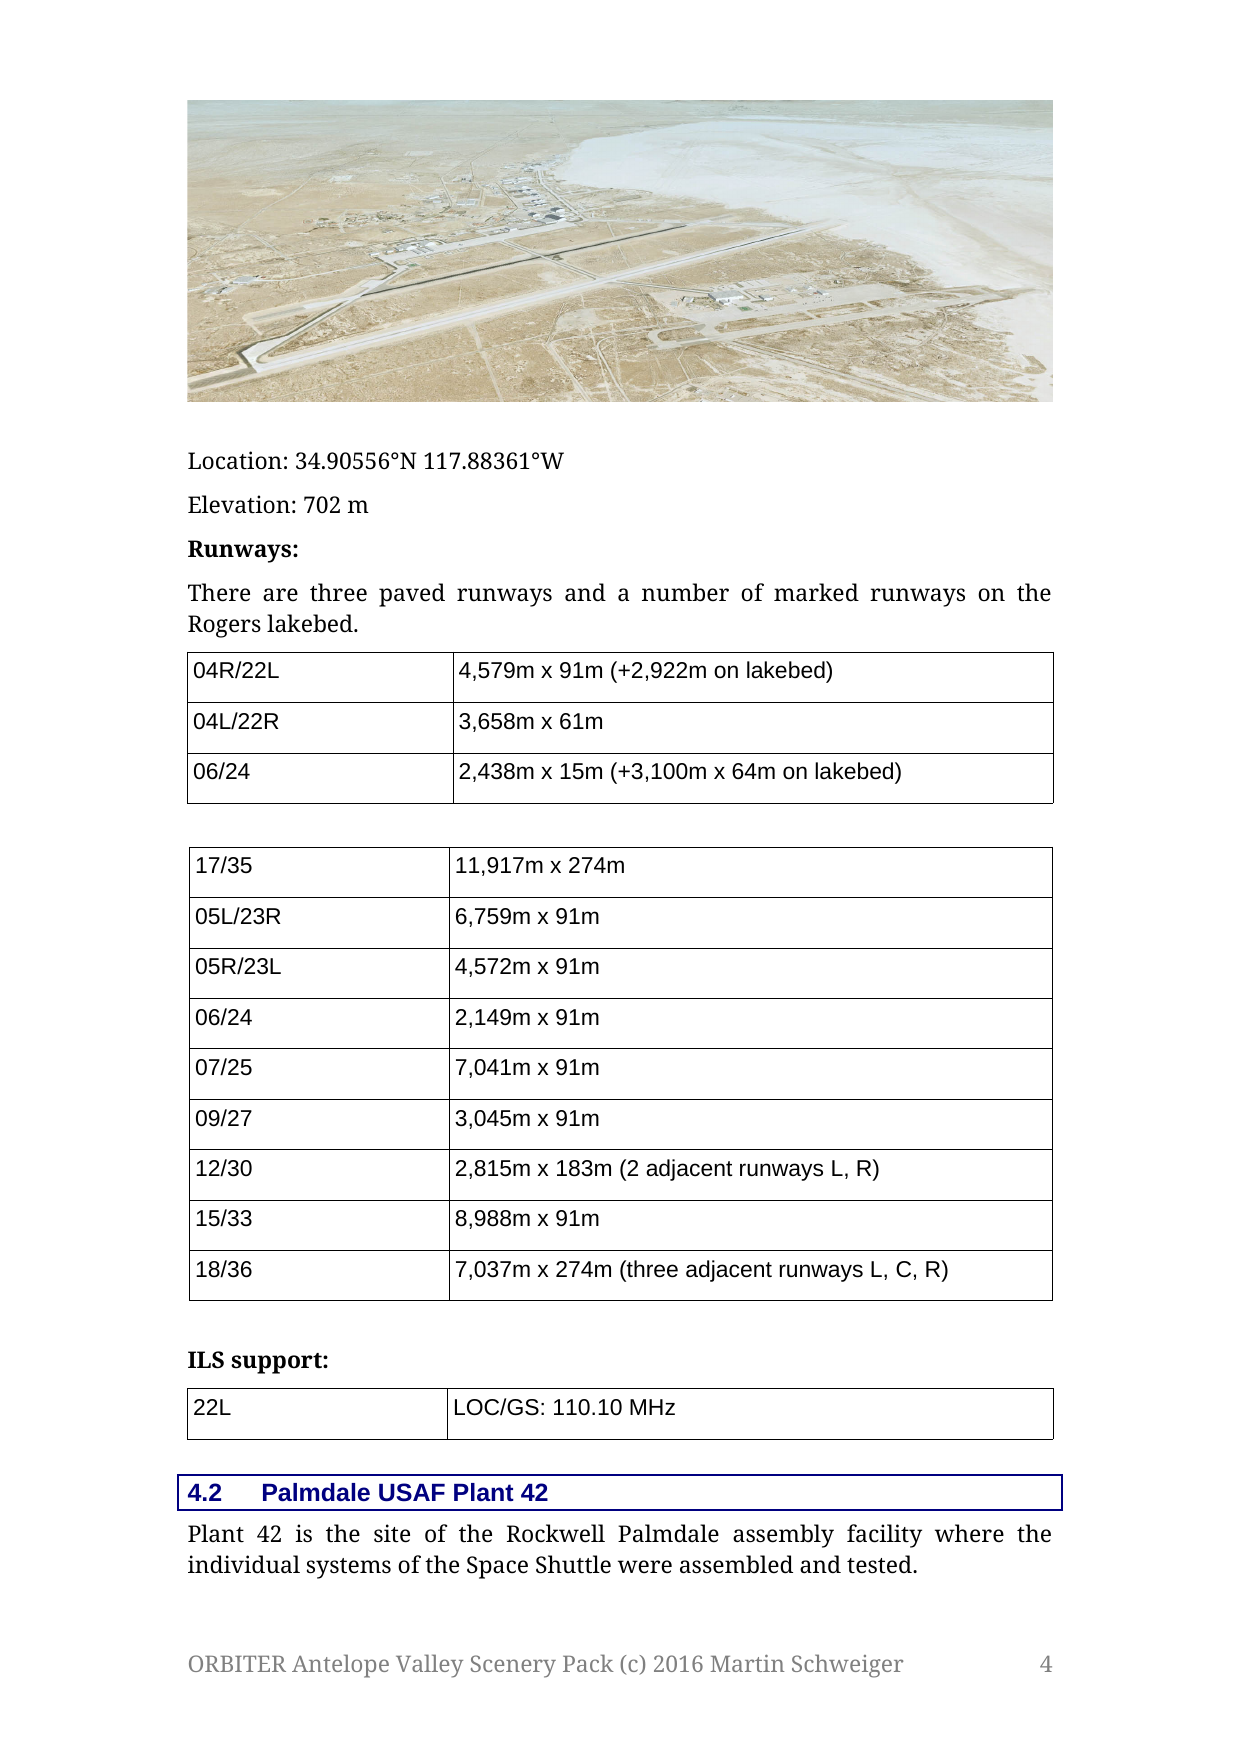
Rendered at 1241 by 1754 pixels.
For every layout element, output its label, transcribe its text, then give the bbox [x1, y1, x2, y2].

table_cell 05R/23L [190, 949, 449, 998]
table_cell 2,438m x 15m (+3,100m x 64m on lakebed) [454, 754, 1053, 803]
table_cell 18/36 [190, 1251, 449, 1300]
table_cell 04L/22R [188, 703, 453, 752]
text There are three paved runways and a number of marked runways on the Rogers lakebed. [187, 577, 1053, 639]
subtitle ILS support: [187, 1344, 1053, 1376]
text Location: 34.90556°N 117.88361°W [187, 445, 1053, 477]
table_cell 09/27 [190, 1100, 449, 1149]
picture [187, 100, 1053, 402]
table_cell 05L/23R [190, 898, 449, 947]
table_cell 7,041m x 91m [450, 1049, 1052, 1099]
subtitle Palmdale USAF Plant 42 [179, 1476, 1061, 1509]
table_header 17/35 [190, 848, 449, 897]
text Plant 42 is the site of the Rockwell Palmdale assembly facility where the individual systems of the Space Shuttle were assembled and tested. [187, 1517, 1053, 1580]
table_cell 7,037m x 274m (three adjacent runways L, C, R) [450, 1251, 1052, 1300]
table_header 04R/22L [188, 653, 453, 702]
table_cell 3,045m x 91m [450, 1100, 1052, 1149]
table_cell 3,658m x 61m [454, 703, 1053, 752]
table_cell 8,988m x 91m [450, 1201, 1052, 1250]
table_cell 4,572m x 91m [450, 949, 1052, 998]
table_cell 06/24 [190, 999, 449, 1048]
table_cell 15/33 [190, 1201, 449, 1250]
text Elevation: 702 m [187, 489, 1053, 520]
table_cell 2,149m x 91m [450, 999, 1052, 1048]
table_cell 2,815m x 183m (2 adjacent runways L, R) [450, 1150, 1052, 1199]
table_cell 6,759m x 91m [450, 898, 1052, 947]
table_cell 06/24 [188, 754, 453, 803]
table_cell 12/30 [190, 1150, 449, 1199]
table_header 11,917m x 274m [450, 848, 1052, 897]
table_header LOC/GS: 110.10 MHz [448, 1389, 1053, 1438]
subtitle Runways: [187, 533, 1053, 564]
table_cell 07/25 [190, 1049, 449, 1099]
table_header 4,579m x 91m (+2,922m on lakebed) [454, 653, 1053, 702]
table_header 22L [188, 1389, 447, 1438]
